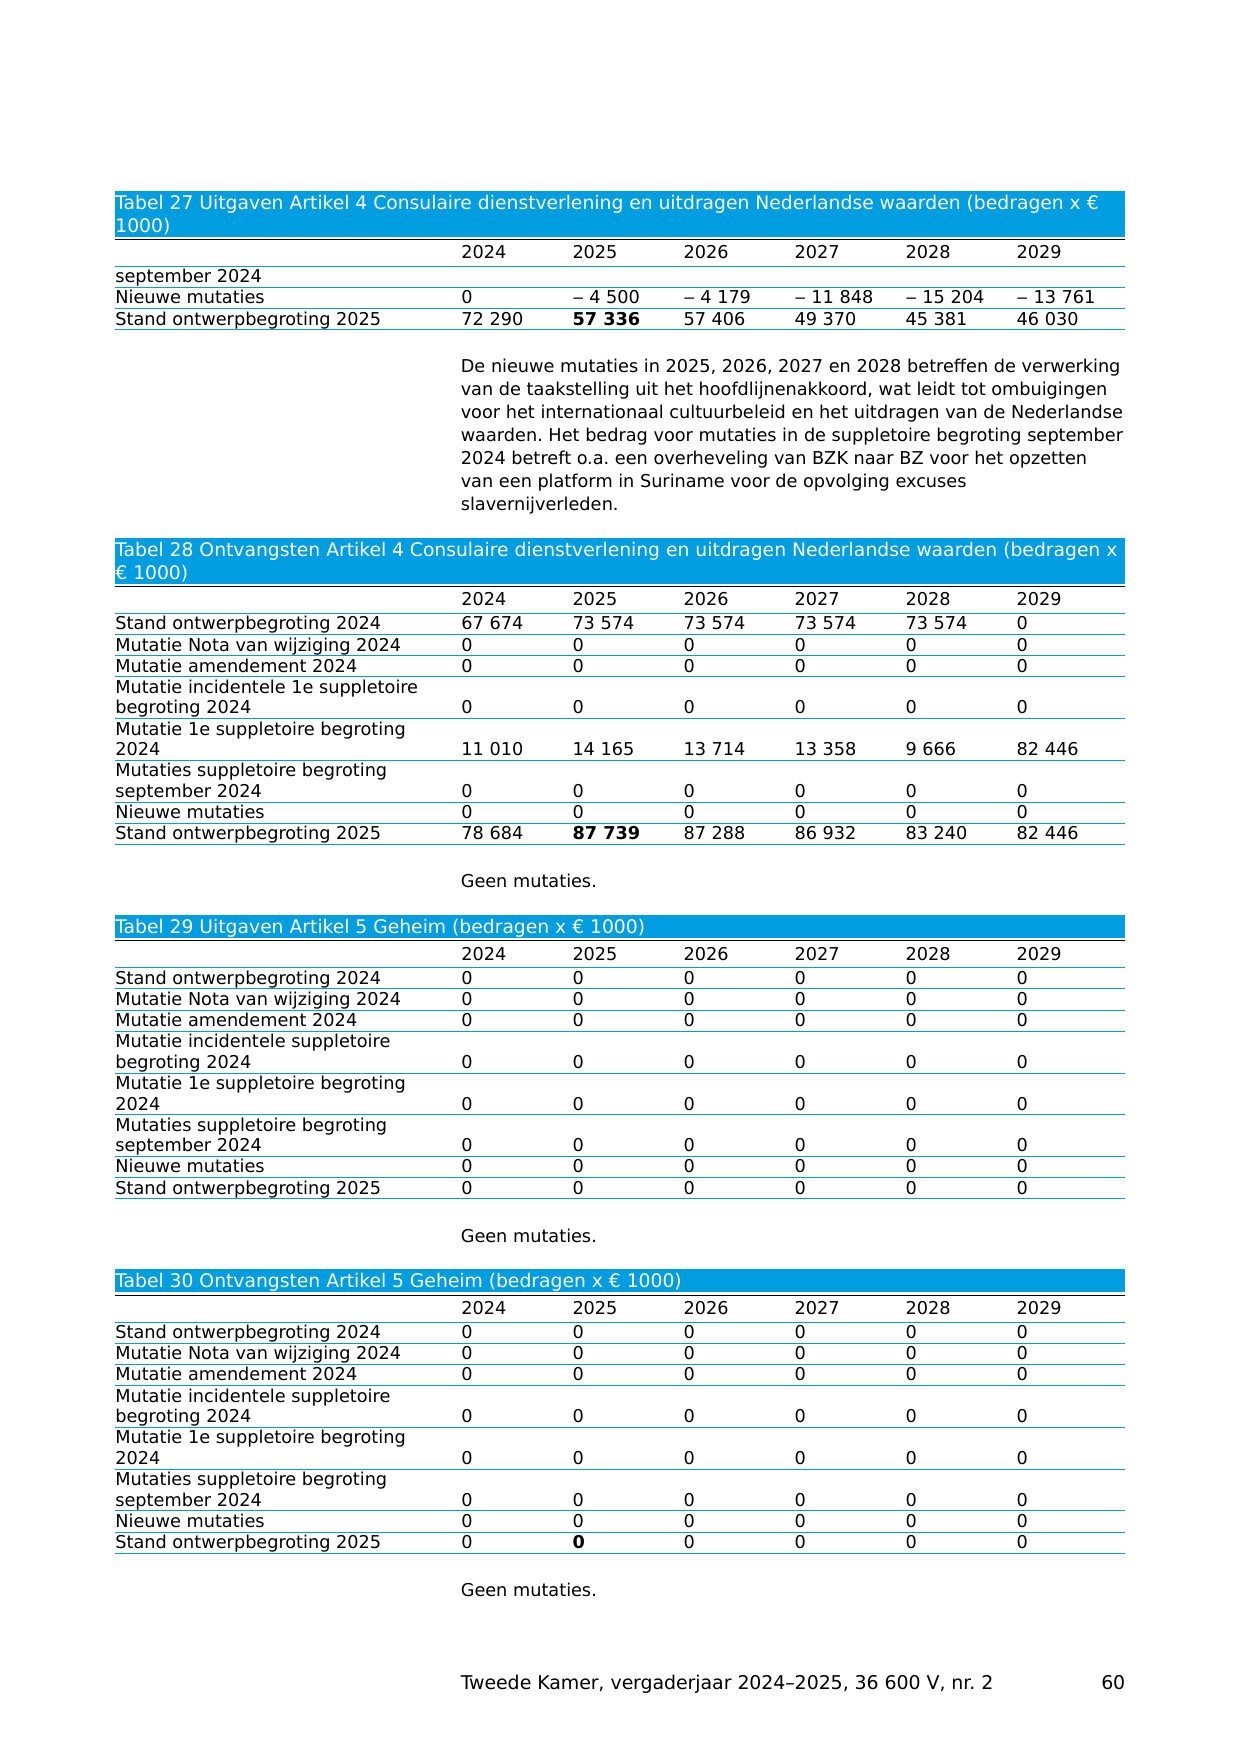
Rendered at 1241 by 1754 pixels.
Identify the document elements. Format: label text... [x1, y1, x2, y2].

table_cell 2027 [791, 587, 902, 613]
table_cell 0 [569, 1533, 680, 1553]
table_cell 0 [458, 677, 569, 718]
table_cell Mutaties suppletoire begroting september 2024 [115, 761, 458, 802]
table_cell 0 [680, 1178, 791, 1198]
table_cell 0 [1014, 1386, 1125, 1427]
table_cell 73 574 [569, 614, 680, 634]
table_cell 2025 [569, 587, 680, 613]
table_cell 2028 [903, 941, 1013, 967]
table_cell 0 [791, 656, 902, 676]
table_cell Mutatie 1e suppletoire begroting 2024 [115, 1074, 458, 1114]
table_cell 0 [458, 803, 569, 823]
table_cell 0 [791, 1470, 902, 1510]
table_cell 0 [1014, 1115, 1125, 1156]
table_cell [115, 587, 458, 613]
table_cell 0 [569, 1365, 680, 1385]
table_cell 9 666 [903, 719, 1013, 760]
table_cell 13 358 [791, 719, 902, 760]
table_cell 0 [458, 989, 569, 1009]
table_cell 0 [680, 989, 791, 1009]
table_cell 82 446 [1014, 824, 1125, 844]
table_cell 0 [903, 677, 1013, 718]
table_cell 57 336 [569, 309, 680, 329]
table_cell 57 406 [680, 309, 791, 329]
table_cell 2026 [680, 240, 791, 266]
text De nieuwe mutaties in 2025, 2026, 2027 en 2028 betreffen de verwerking van de taakstelling uit het hoofdlijnenakkoord, wat leidt tot ombuigingen voor het internationaal cultuurbeleid en het uitdragen van de Nederlandse waarden. Het bedrag voor mutaties in de suppletoire begroting september 2024 betreft o.a. een overheveling van BZK naar BZ voor het opzetten van een platform in Suriname voor de opvolging excuses slavernijverleden. [461, 354, 1125, 515]
table_cell 0 [903, 1470, 1013, 1510]
table_cell 0 [791, 1074, 902, 1114]
table_cell ‒ 4 179 [680, 288, 791, 308]
table_cell 2024 [458, 240, 569, 266]
table_cell 2026 [680, 1296, 791, 1322]
table_cell 0 [680, 1386, 791, 1427]
text Geen mutaties. [461, 1224, 1125, 1247]
table_cell 0 [903, 989, 1013, 1009]
table_cell 0 [791, 1157, 902, 1177]
table_cell [791, 267, 902, 287]
table_cell 0 [903, 1344, 1013, 1364]
table_cell 0 [903, 1178, 1013, 1198]
table_cell 0 [903, 1032, 1013, 1072]
table_cell 0 [1014, 1178, 1125, 1198]
table_cell 0 [458, 761, 569, 802]
table_cell 2026 [680, 941, 791, 967]
table_cell 0 [458, 1074, 569, 1114]
table_cell Mutatie Nota van wijziging 2024 [115, 635, 458, 655]
table_cell 0 [1014, 1032, 1125, 1072]
table_cell 0 [903, 1011, 1013, 1031]
table_cell 0 [458, 1178, 569, 1198]
table_cell 2024 [458, 587, 569, 613]
table_cell 2024 [458, 1296, 569, 1322]
table_cell 0 [1014, 1157, 1125, 1177]
table_cell 0 [1014, 614, 1125, 634]
table_cell ‒ 15 204 [903, 288, 1013, 308]
table_cell [569, 267, 680, 287]
table_cell 0 [791, 968, 902, 988]
table_cell ‒ 4 500 [569, 288, 680, 308]
table_cell 0 [569, 1428, 680, 1468]
table_cell 78 684 [458, 824, 569, 844]
table_cell 0 [680, 1323, 791, 1343]
table_cell 0 [458, 1386, 569, 1427]
table_cell Mutaties suppletoire begroting september 2024 [115, 1115, 458, 1156]
table_cell 0 [569, 989, 680, 1009]
table_cell 0 [903, 1157, 1013, 1177]
table_cell 0 [680, 968, 791, 988]
table_cell 73 574 [903, 614, 1013, 634]
table_cell 0 [1014, 1344, 1125, 1364]
table_cell 0 [791, 761, 902, 802]
table_cell 0 [1014, 1074, 1125, 1114]
table_cell 0 [791, 803, 902, 823]
table_cell 2026 [680, 587, 791, 613]
table_cell ‒ 13 761 [1014, 288, 1125, 308]
table_cell 0 [458, 1032, 569, 1072]
table_cell [680, 267, 791, 287]
table_cell 0 [680, 677, 791, 718]
table_cell 2025 [569, 240, 680, 266]
table_cell 0 [680, 1157, 791, 1177]
table_cell 0 [903, 635, 1013, 655]
table_cell 0 [569, 1386, 680, 1427]
table_cell 0 [680, 1365, 791, 1385]
table_cell 0 [791, 677, 902, 718]
table_cell 0 [569, 761, 680, 802]
table_cell 2027 [791, 941, 902, 967]
table_cell 0 [1014, 1428, 1125, 1468]
table_cell 0 [791, 1178, 902, 1198]
table_cell 0 [569, 1032, 680, 1072]
table_cell Nieuwe mutaties [115, 803, 458, 823]
table_cell 0 [680, 1511, 791, 1531]
table_cell 0 [569, 1344, 680, 1364]
text Geen mutaties. [461, 869, 1125, 892]
table_cell 14 165 [569, 719, 680, 760]
table_cell 0 [569, 968, 680, 988]
table_cell [115, 240, 458, 266]
table_cell 0 [458, 968, 569, 988]
table_cell 0 [1014, 1511, 1125, 1531]
table_cell 0 [569, 1323, 680, 1343]
table_cell 0 [458, 1115, 569, 1156]
table_cell Mutatie amendement 2024 [115, 1365, 458, 1385]
table_cell 0 [1014, 1323, 1125, 1343]
table_cell Mutatie 1e suppletoire begroting 2024 [115, 1428, 458, 1468]
table_cell 2029 [1014, 587, 1125, 613]
table_cell 13 714 [680, 719, 791, 760]
table_cell 2027 [791, 240, 902, 266]
table_cell 2029 [1014, 1296, 1125, 1322]
table_cell 73 574 [791, 614, 902, 634]
table_cell Nieuwe mutaties [115, 1157, 458, 1177]
table_cell Mutatie amendement 2024 [115, 1011, 458, 1031]
table_cell 0 [791, 635, 902, 655]
table_cell [458, 267, 569, 287]
table_cell 0 [680, 803, 791, 823]
table_cell Stand ontwerpbegroting 2024 [115, 968, 458, 988]
table_cell 0 [569, 1115, 680, 1156]
table_cell 0 [903, 1074, 1013, 1114]
table_cell 0 [791, 1428, 902, 1468]
table_cell 0 [1014, 1011, 1125, 1031]
table_cell 72 290 [458, 309, 569, 329]
table_cell 0 [458, 1344, 569, 1364]
table_cell 0 [569, 1074, 680, 1114]
table_cell 0 [458, 1511, 569, 1531]
table_cell Stand ontwerpbegroting 2025 [115, 1178, 458, 1198]
table_cell 0 [458, 1011, 569, 1031]
table_cell 0 [791, 1533, 902, 1553]
table_cell 0 [1014, 1533, 1125, 1553]
table_cell 0 [680, 1344, 791, 1364]
table_cell 0 [903, 1115, 1013, 1156]
table_cell 0 [680, 1470, 791, 1510]
table_cell 0 [903, 761, 1013, 802]
table_cell 0 [680, 761, 791, 802]
table_cell 0 [458, 1470, 569, 1510]
table_cell 0 [903, 1365, 1013, 1385]
table_cell 0 [569, 803, 680, 823]
table_cell 0 [791, 1511, 902, 1531]
table_cell 0 [680, 1074, 791, 1114]
table_cell 0 [903, 1511, 1013, 1531]
table_cell 0 [458, 1428, 569, 1468]
table_cell 0 [1014, 677, 1125, 718]
table_cell 0 [680, 635, 791, 655]
table_cell 0 [680, 1115, 791, 1156]
table_cell 0 [569, 1511, 680, 1531]
table_cell Mutatie incidentele suppletoire begroting 2024 [115, 1386, 458, 1427]
table_cell Stand ontwerpbegroting 2025 [115, 309, 458, 329]
table_cell 0 [903, 968, 1013, 988]
table_cell 0 [903, 1428, 1013, 1468]
table_cell 0 [903, 1533, 1013, 1553]
table_cell 0 [569, 656, 680, 676]
table_cell 0 [569, 1011, 680, 1031]
table_cell 2028 [903, 587, 1013, 613]
table_cell ‒ 11 848 [791, 288, 902, 308]
table_cell 0 [791, 1115, 902, 1156]
table_cell 86 932 [791, 824, 902, 844]
table_cell 83 240 [903, 824, 1013, 844]
table_cell 0 [791, 1011, 902, 1031]
table_cell 0 [458, 288, 569, 308]
table_cell 46 030 [1014, 309, 1125, 329]
table_cell 0 [458, 656, 569, 676]
table_cell 2029 [1014, 941, 1125, 967]
table_cell 0 [680, 1533, 791, 1553]
table_cell [115, 941, 458, 967]
table_cell 11 010 [458, 719, 569, 760]
table_cell 0 [903, 803, 1013, 823]
table_cell 2025 [569, 1296, 680, 1322]
table_cell Stand ontwerpbegroting 2025 [115, 824, 458, 844]
table_cell 0 [458, 635, 569, 655]
table_cell 0 [680, 1428, 791, 1468]
table_cell 0 [791, 1323, 902, 1343]
table_cell Stand ontwerpbegroting 2024 [115, 1323, 458, 1343]
table_cell 87 739 [569, 824, 680, 844]
table_cell september 2024 [115, 267, 458, 287]
table_cell 0 [680, 1032, 791, 1072]
table_cell Mutatie Nota van wijziging 2024 [115, 989, 458, 1009]
table_cell 0 [1014, 968, 1125, 988]
table_cell 0 [791, 1032, 902, 1072]
table_cell 0 [569, 1178, 680, 1198]
table_cell 0 [458, 1365, 569, 1385]
table_cell Nieuwe mutaties [115, 1511, 458, 1531]
table_cell 0 [791, 1365, 902, 1385]
table_cell 49 370 [791, 309, 902, 329]
table_cell 0 [569, 1157, 680, 1177]
table_cell Mutatie amendement 2024 [115, 656, 458, 676]
table_cell 45 381 [903, 309, 1013, 329]
table_cell 0 [1014, 1470, 1125, 1510]
table_cell 2025 [569, 941, 680, 967]
table_cell 0 [1014, 656, 1125, 676]
table_cell Mutatie incidentele 1e suppletoire begroting 2024 [115, 677, 458, 718]
table_cell 2028 [903, 1296, 1013, 1322]
table_cell Mutaties suppletoire begroting september 2024 [115, 1470, 458, 1510]
table_cell [1014, 267, 1125, 287]
table_cell 0 [1014, 989, 1125, 1009]
table_cell 0 [680, 656, 791, 676]
table_cell 87 288 [680, 824, 791, 844]
table_cell 0 [569, 635, 680, 655]
table_cell 0 [903, 1323, 1013, 1343]
table_cell 0 [903, 656, 1013, 676]
table_cell 0 [791, 1386, 902, 1427]
table_cell 82 446 [1014, 719, 1125, 760]
table_cell 67 674 [458, 614, 569, 634]
table_cell Stand ontwerpbegroting 2024 [115, 614, 458, 634]
table_cell 2024 [458, 941, 569, 967]
table_cell 0 [1014, 761, 1125, 802]
table_cell 0 [1014, 803, 1125, 823]
table_cell [115, 1296, 458, 1322]
table_cell Mutatie Nota van wijziging 2024 [115, 1344, 458, 1364]
table_cell 2027 [791, 1296, 902, 1322]
table_cell Mutatie incidentele suppletoire begroting 2024 [115, 1032, 458, 1072]
table_cell 73 574 [680, 614, 791, 634]
table_cell 0 [680, 1011, 791, 1031]
table_cell 2028 [903, 240, 1013, 266]
table_cell 0 [791, 1344, 902, 1364]
table_cell Mutatie 1e suppletoire begroting 2024 [115, 719, 458, 760]
table_cell 0 [458, 1157, 569, 1177]
table_cell 0 [791, 989, 902, 1009]
table_cell 0 [458, 1533, 569, 1553]
table_cell 0 [569, 1470, 680, 1510]
table_cell 0 [1014, 1365, 1125, 1385]
table_cell 2029 [1014, 240, 1125, 266]
text Geen mutaties. [461, 1578, 1125, 1601]
table_cell 0 [458, 1323, 569, 1343]
table_cell Stand ontwerpbegroting 2025 [115, 1533, 458, 1553]
table_cell Nieuwe mutaties [115, 288, 458, 308]
table_cell 0 [569, 677, 680, 718]
table_cell 0 [903, 1386, 1013, 1427]
table_cell [903, 267, 1013, 287]
table_cell 0 [1014, 635, 1125, 655]
